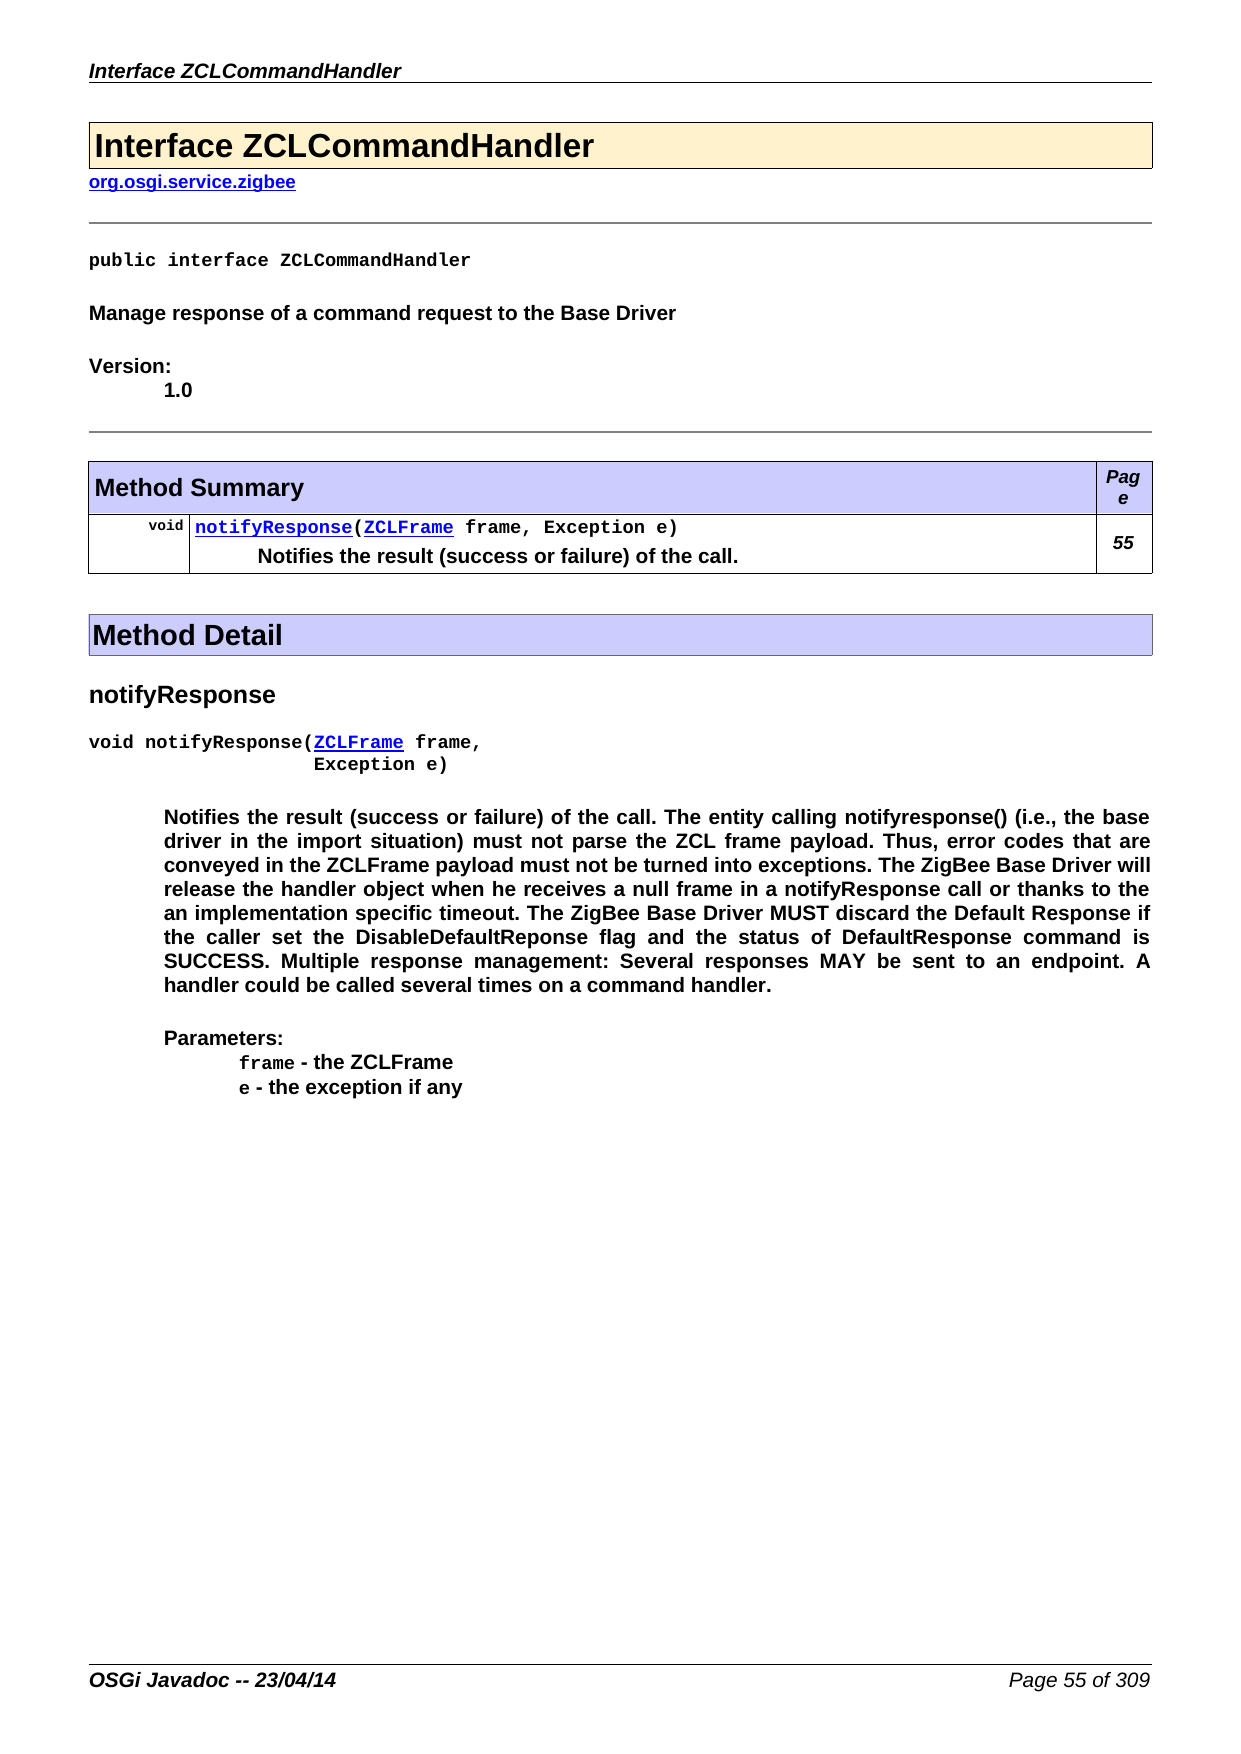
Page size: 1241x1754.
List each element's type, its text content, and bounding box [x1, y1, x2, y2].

text 1.0 [163, 378, 1152, 402]
text Version: [88, 354, 1152, 378]
table_cell notifyResponse(ZCLFrame frame, Exception e) Notifies the result (success or failure) of the call. [190, 515, 1096, 572]
table_header Page [1097, 462, 1152, 513]
table_cell 56 [1097, 515, 1152, 572]
subtitle notifyResponse [88, 680, 1152, 709]
text Notifies the result (success or failure) of the call. The entity calling notifyresponse() (i.e., the base driver in the import situation) must not parse the ZCL frame payload. Thus, error codes that are conveyed in the ZCLFrame payload must not be turned into exceptions. The ZigBee Base Driver will release the handler object when he receives a null frame in a notifyResponse call or thanks to the an implementation specific timeout. The ZigBee Base Driver MUST discard the Default Response if the caller set the DisableDefaultReponse flag and the status of DefaultResponse command is SUCCESS. Multiple response management: Several responses MAY be sent to an endpoint. A handler could be called several times on a command handler. [163, 805, 1152, 996]
table_header Method Summary [89, 462, 1096, 513]
text Parameters: [163, 1026, 1152, 1049]
text e - the exception if any [238, 1075, 1152, 1100]
text void notifyResponse(ZCLFrame frame, Exception e) [88, 733, 1152, 776]
text frame - the ZCLFrame [238, 1049, 1152, 1075]
subtitle Interface ZCLCommandHandler [90, 123, 1152, 168]
text org.osgi.service.zigbee [88, 171, 1152, 193]
text Manage response of a command request to the Base Driver [88, 301, 1152, 325]
text public interface ZCLCommandHandler [88, 250, 1152, 272]
subtitle Method Detail [90, 615, 1152, 655]
table_cell void [89, 515, 189, 572]
